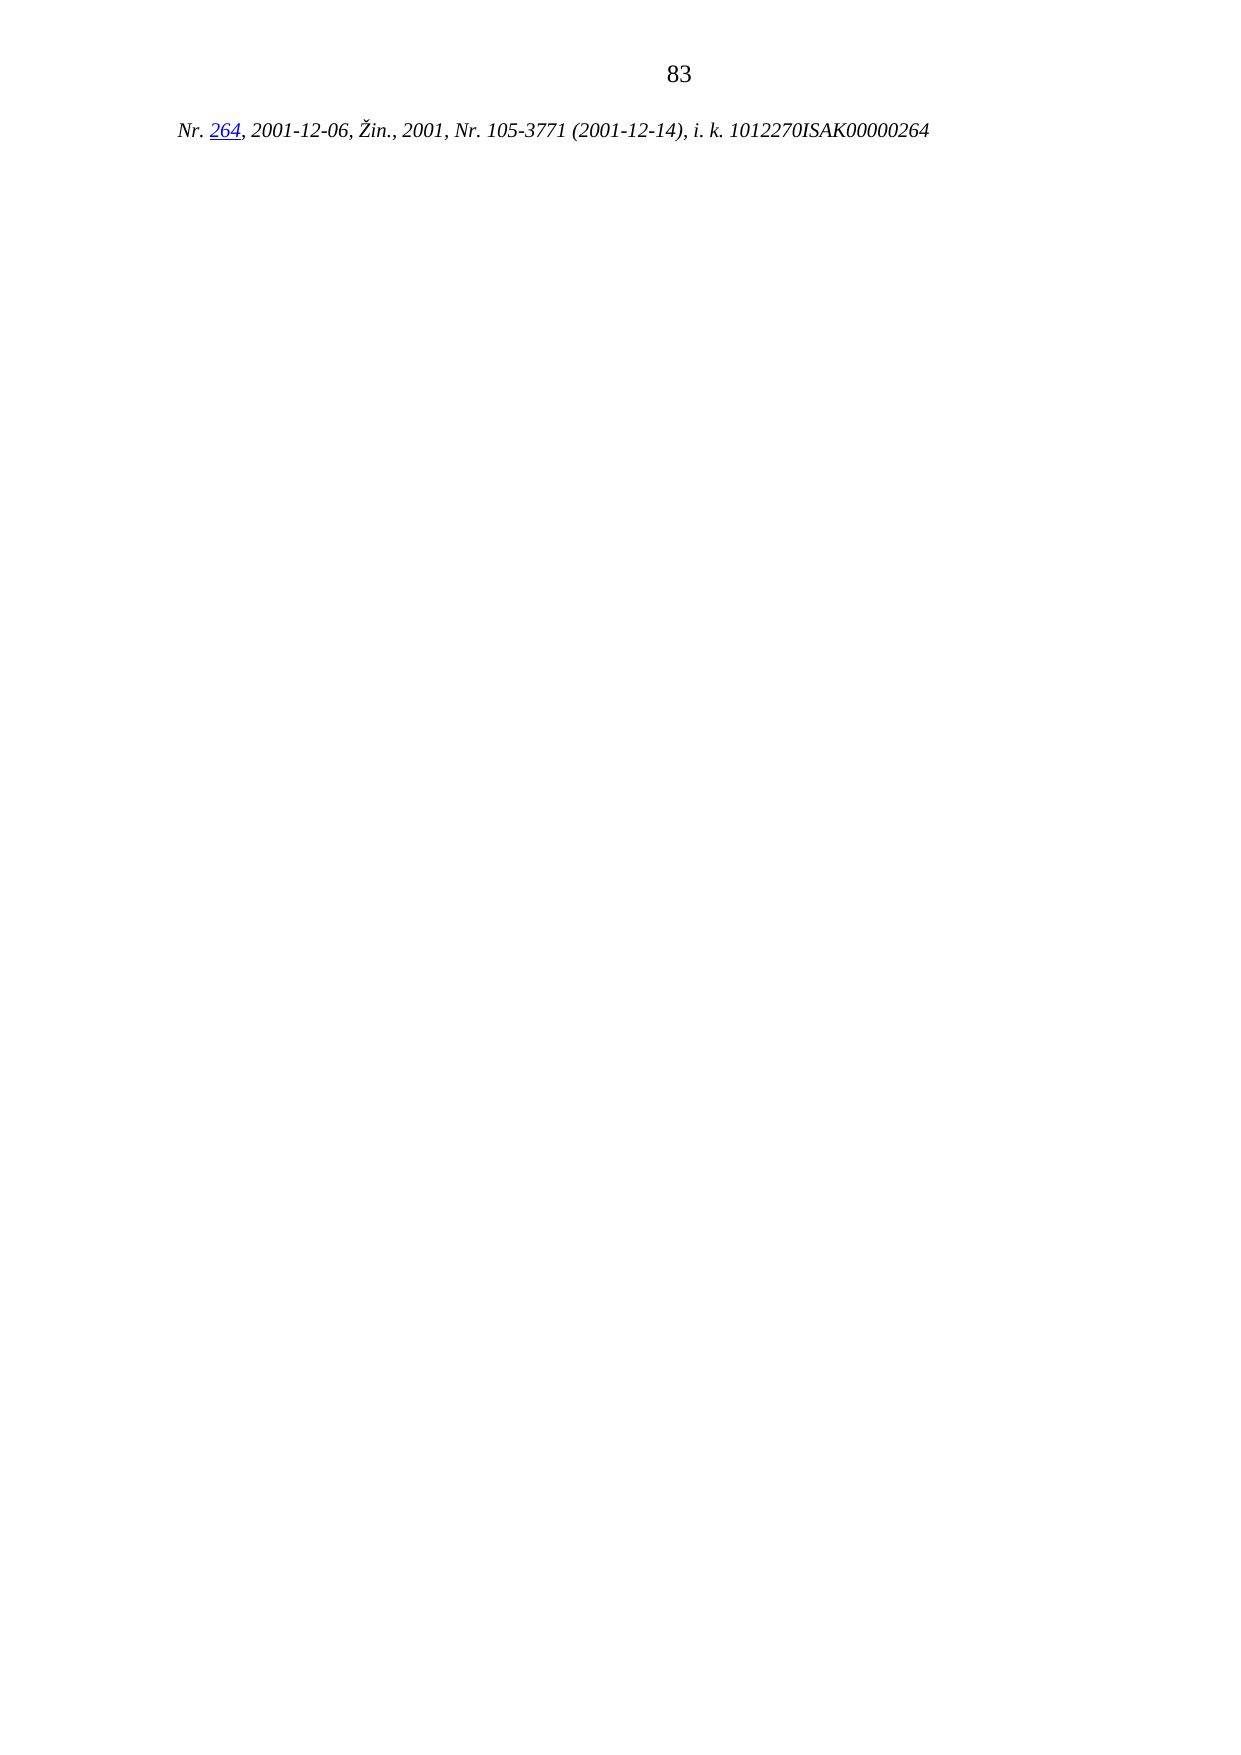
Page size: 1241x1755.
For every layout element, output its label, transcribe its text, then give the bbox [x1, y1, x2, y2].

text Nr. 264, 2001-12-06, Žin., 2001, Nr. 105-3771 (2001-12-14), i. k. 1012270ISAK00000264 [177, 118, 1181, 142]
